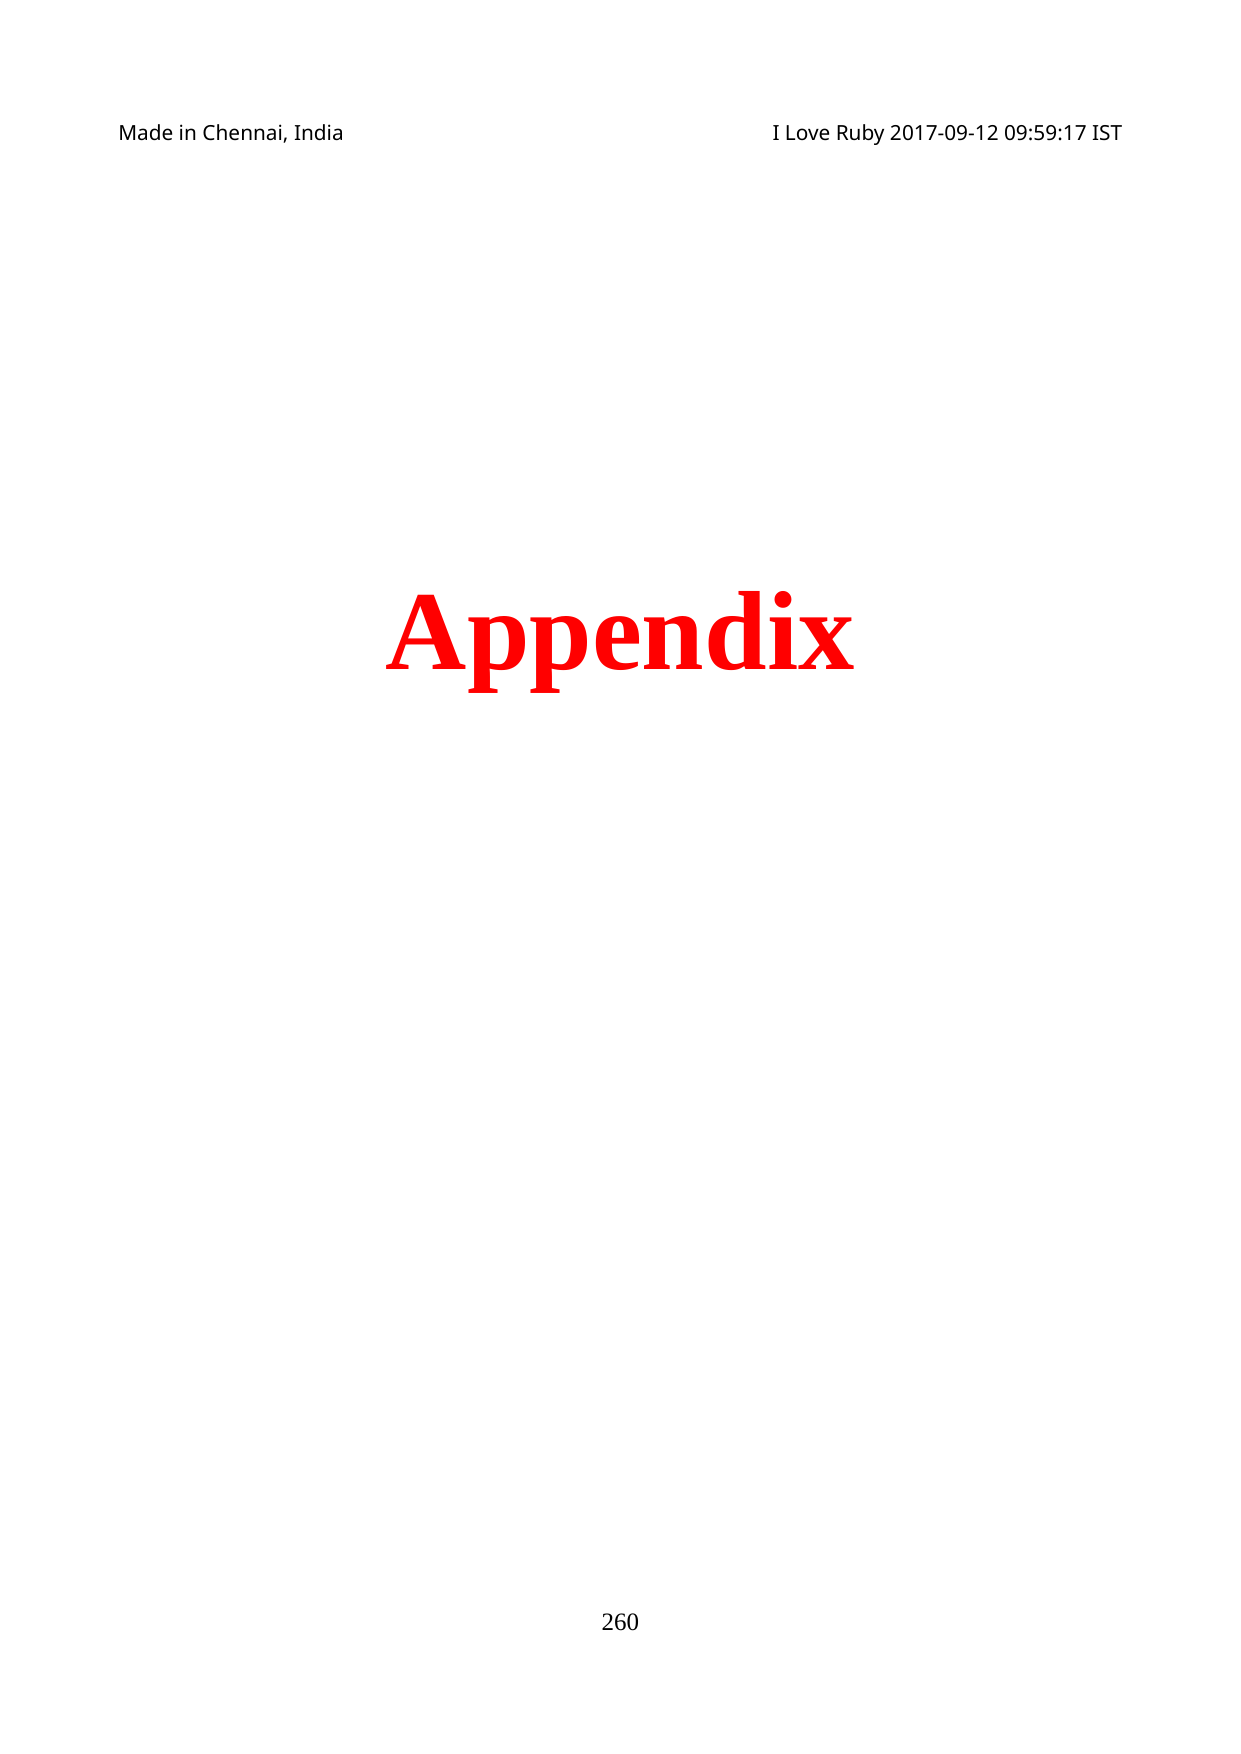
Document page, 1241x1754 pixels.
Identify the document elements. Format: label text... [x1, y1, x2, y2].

text Appendix [118, 564, 1122, 693]
